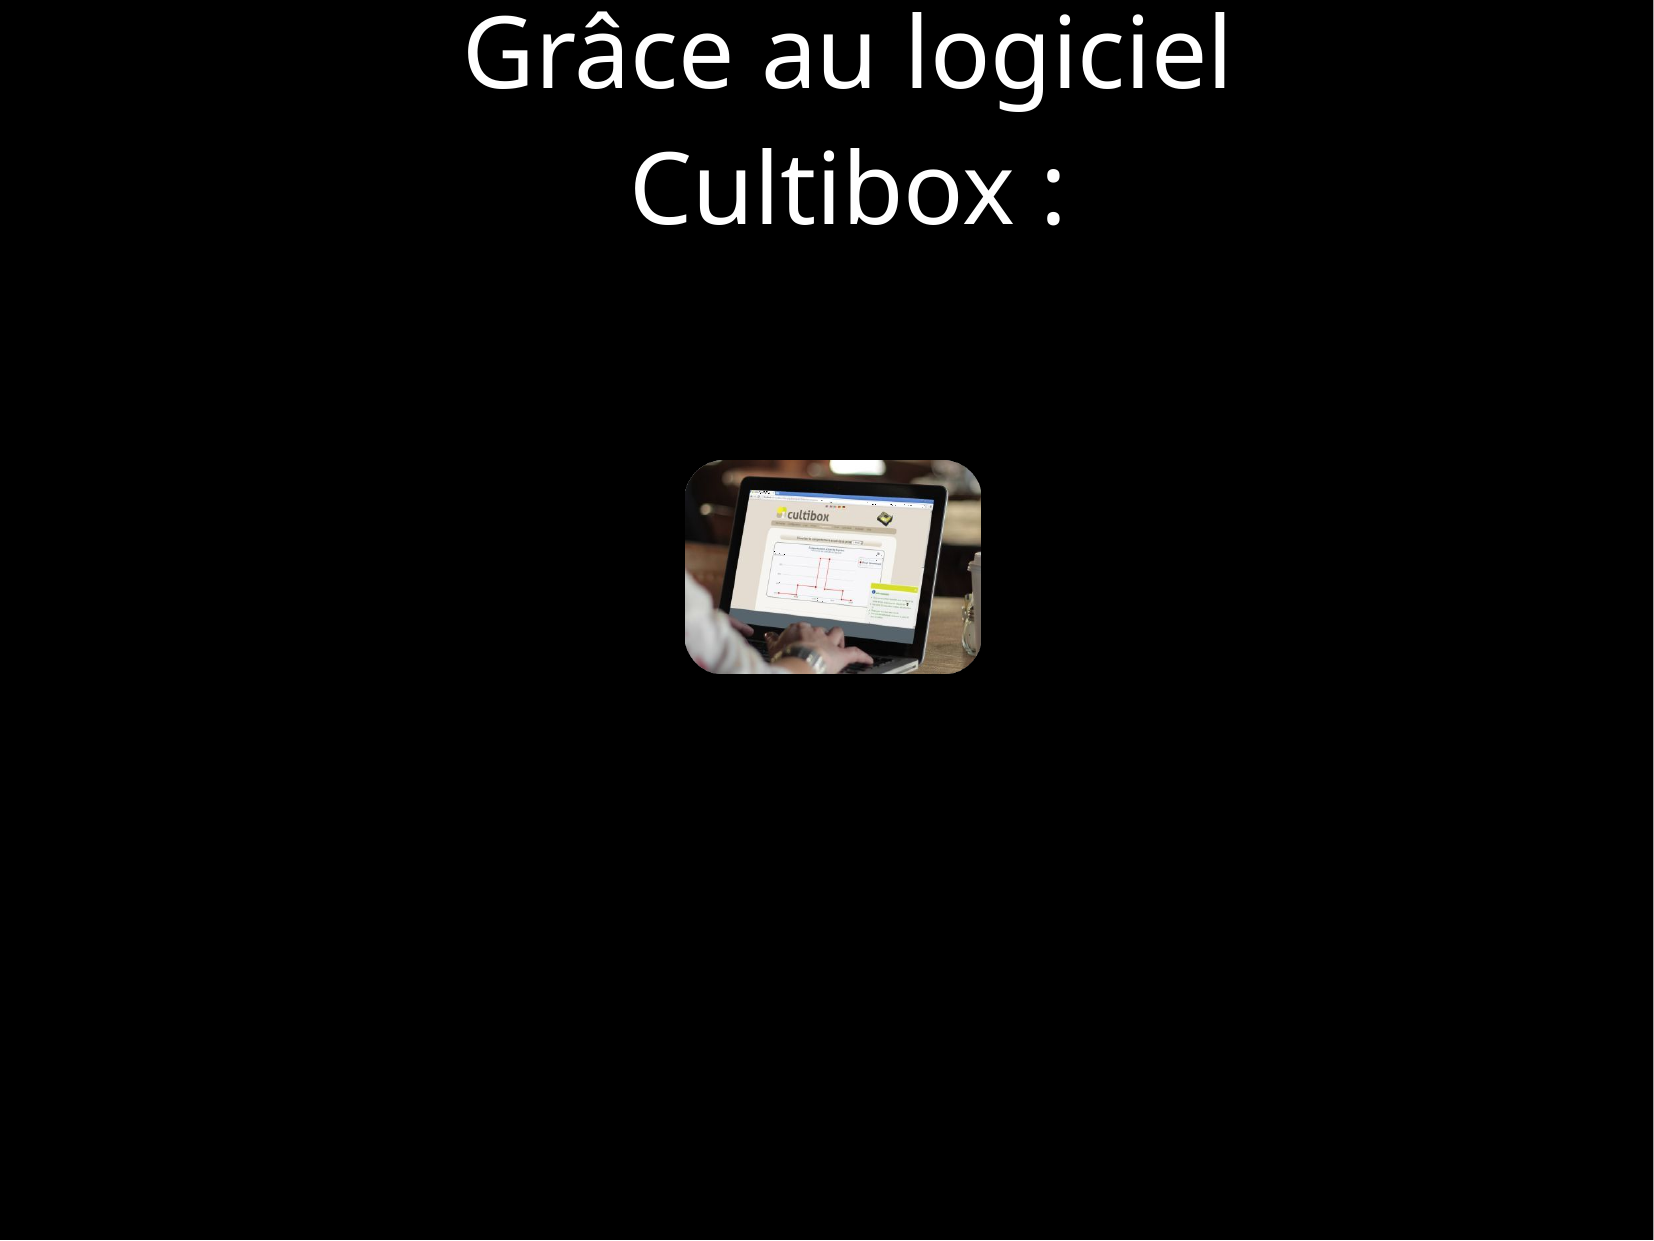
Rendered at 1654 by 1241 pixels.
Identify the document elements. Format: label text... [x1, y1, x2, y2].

picture [685, 460, 981, 674]
text_box Grâce au logiciel Cultibox : [246, 57, 1452, 178]
